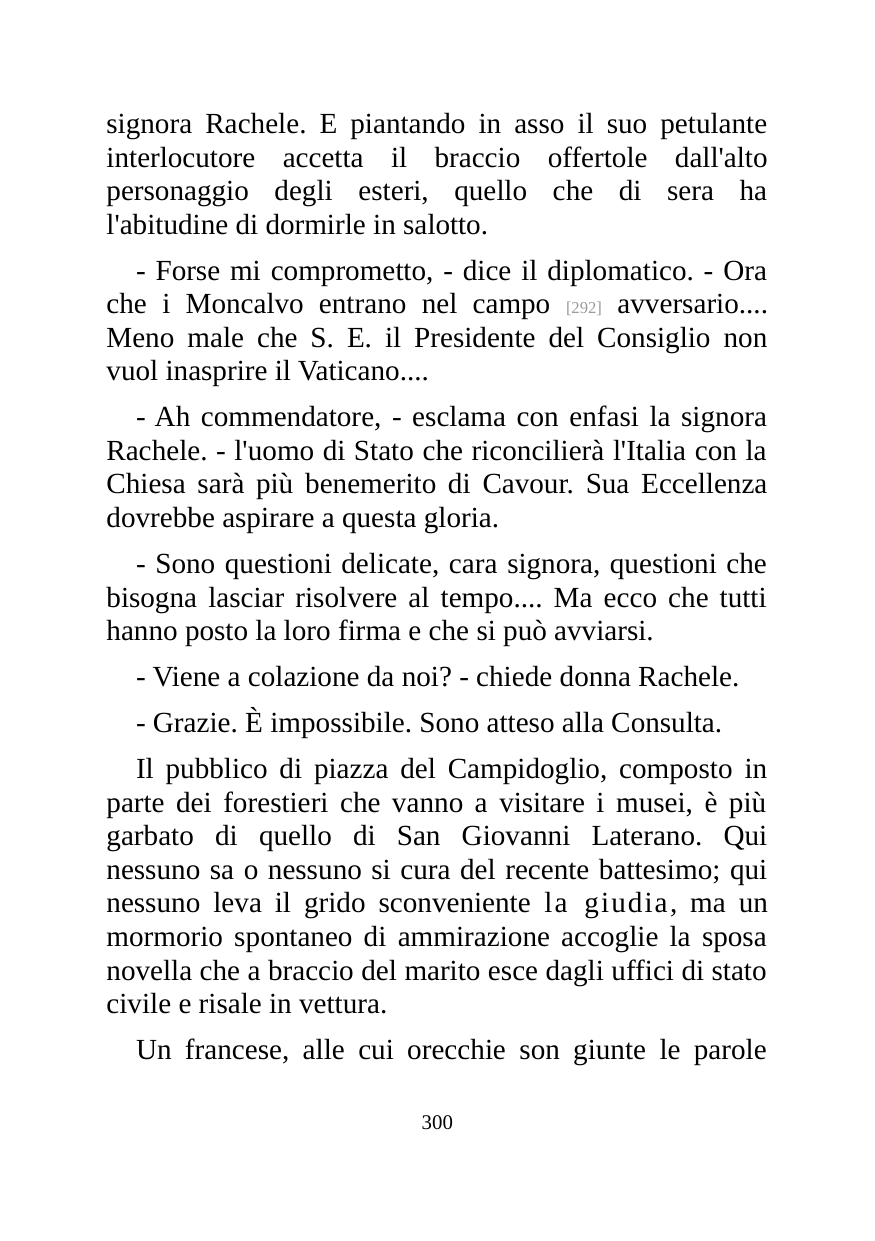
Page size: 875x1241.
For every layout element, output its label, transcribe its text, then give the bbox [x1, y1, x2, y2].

text - Ah commendatore, - esclama con enfasi la signora Rachele. - l'uomo di Stato che riconcilierà l'Italia con la Chiesa sarà più benemerito di Cavour. Sua Eccellenza dovrebbe aspirare a questa gloria. [106, 399, 768, 534]
text - Sono questioni delicate, cara signora, questioni che bisogna lasciar risolvere al tempo.... Ma ecco che tutti hanno posto la loro firma e che si può avviarsi. [106, 546, 768, 647]
text Il pubblico di piazza del Campidoglio, composto in parte dei forestieri che vanno a visitare i musei, è più garbato di quello di San Giovanni Laterano. Qui nessuno sa o nessuno si cura del recente battesimo; qui nessuno leva il grido sconveniente la giudia, ma un mormorio spontaneo di ammirazione accoglie la sposa novella che a braccio del marito esce dagli uffici di stato civile e risale in vettura. [106, 751, 768, 1020]
text - Viene a colazione da noi? - chiede donna Rachele. [106, 659, 768, 693]
text - Forse mi comprometto, - dice il diplomatico. - Ora che i Moncalvo entrano nel campo [292] avversario.... Meno male che S. E. il Presidente del Consiglio non vuol inasprire il Vaticano.... [106, 253, 768, 387]
text - Grazie. È impossibile. Sono atteso alla Consulta. [106, 705, 768, 739]
text Un francese, alle cui orecchie son giunte le parole [106, 1032, 768, 1066]
text signora Rachele. E piantando in asso il suo petulante interlocutore accetta il braccio offertole dall'alto personaggio degli esteri, quello che di sera ha l'abitudine di dormirle in salotto. [106, 106, 768, 240]
